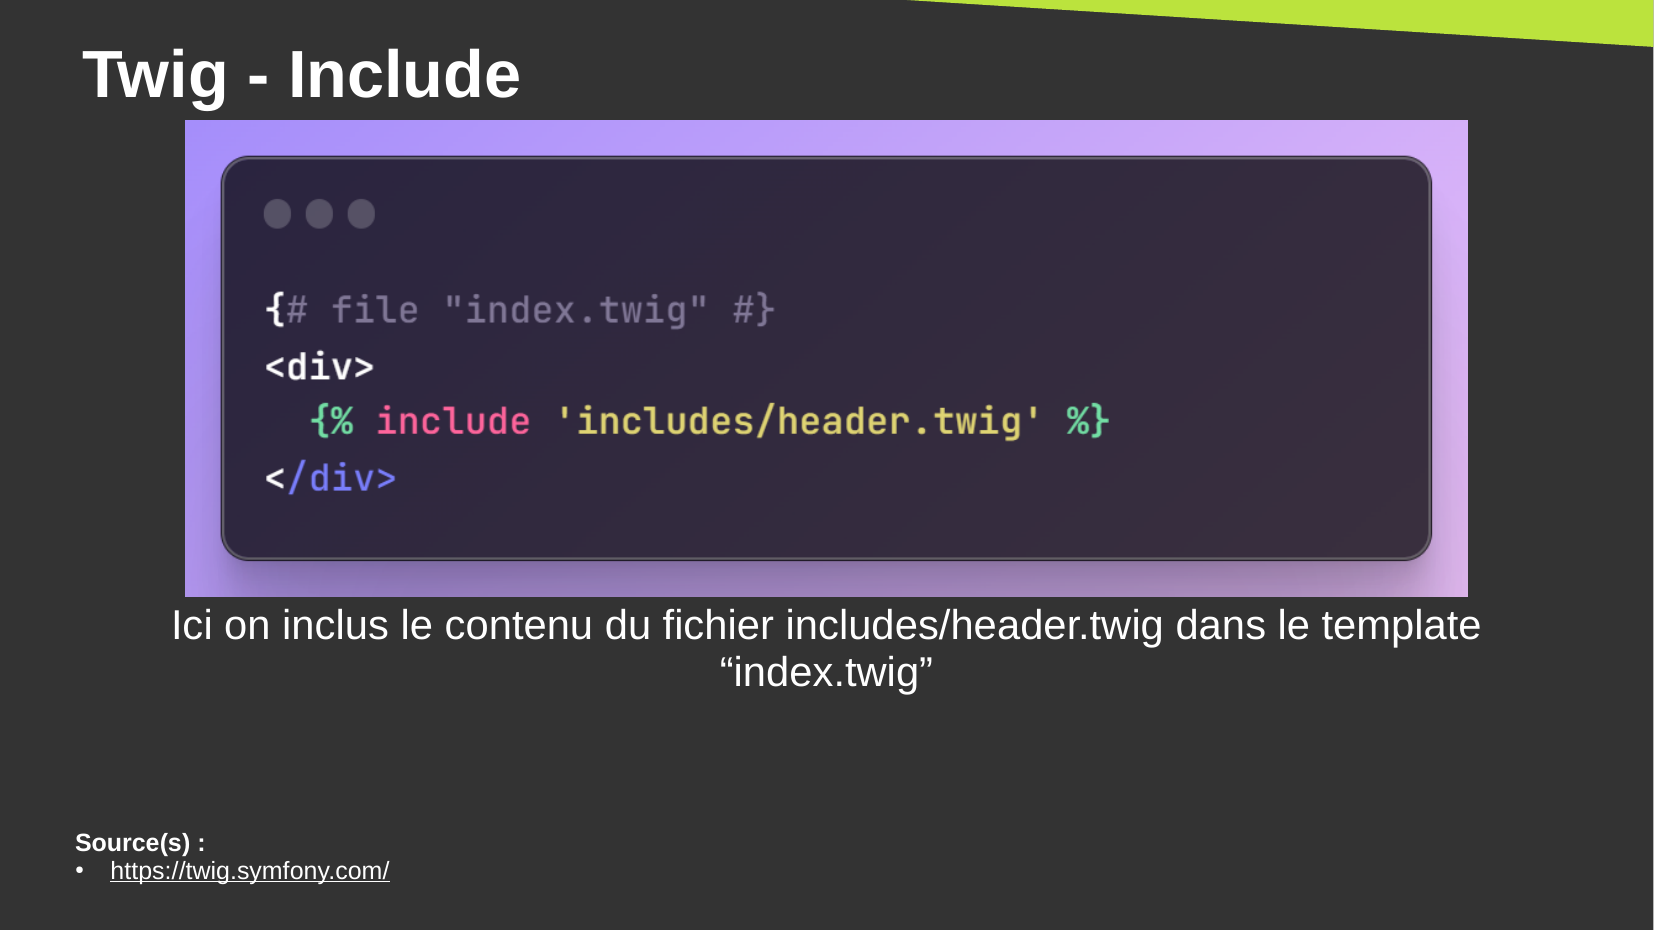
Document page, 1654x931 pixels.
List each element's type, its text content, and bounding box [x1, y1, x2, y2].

list Ici on inclus le contenu du fichier includes/header.twig dans le template “index.twig” [64, 602, 1589, 739]
title Twig - Include [82, 37, 1571, 112]
text_box [906, 0, 1654, 47]
picture [185, 120, 1468, 597]
text_box Source(s) : https://twig.symfony.com/ [60, 821, 1546, 931]
